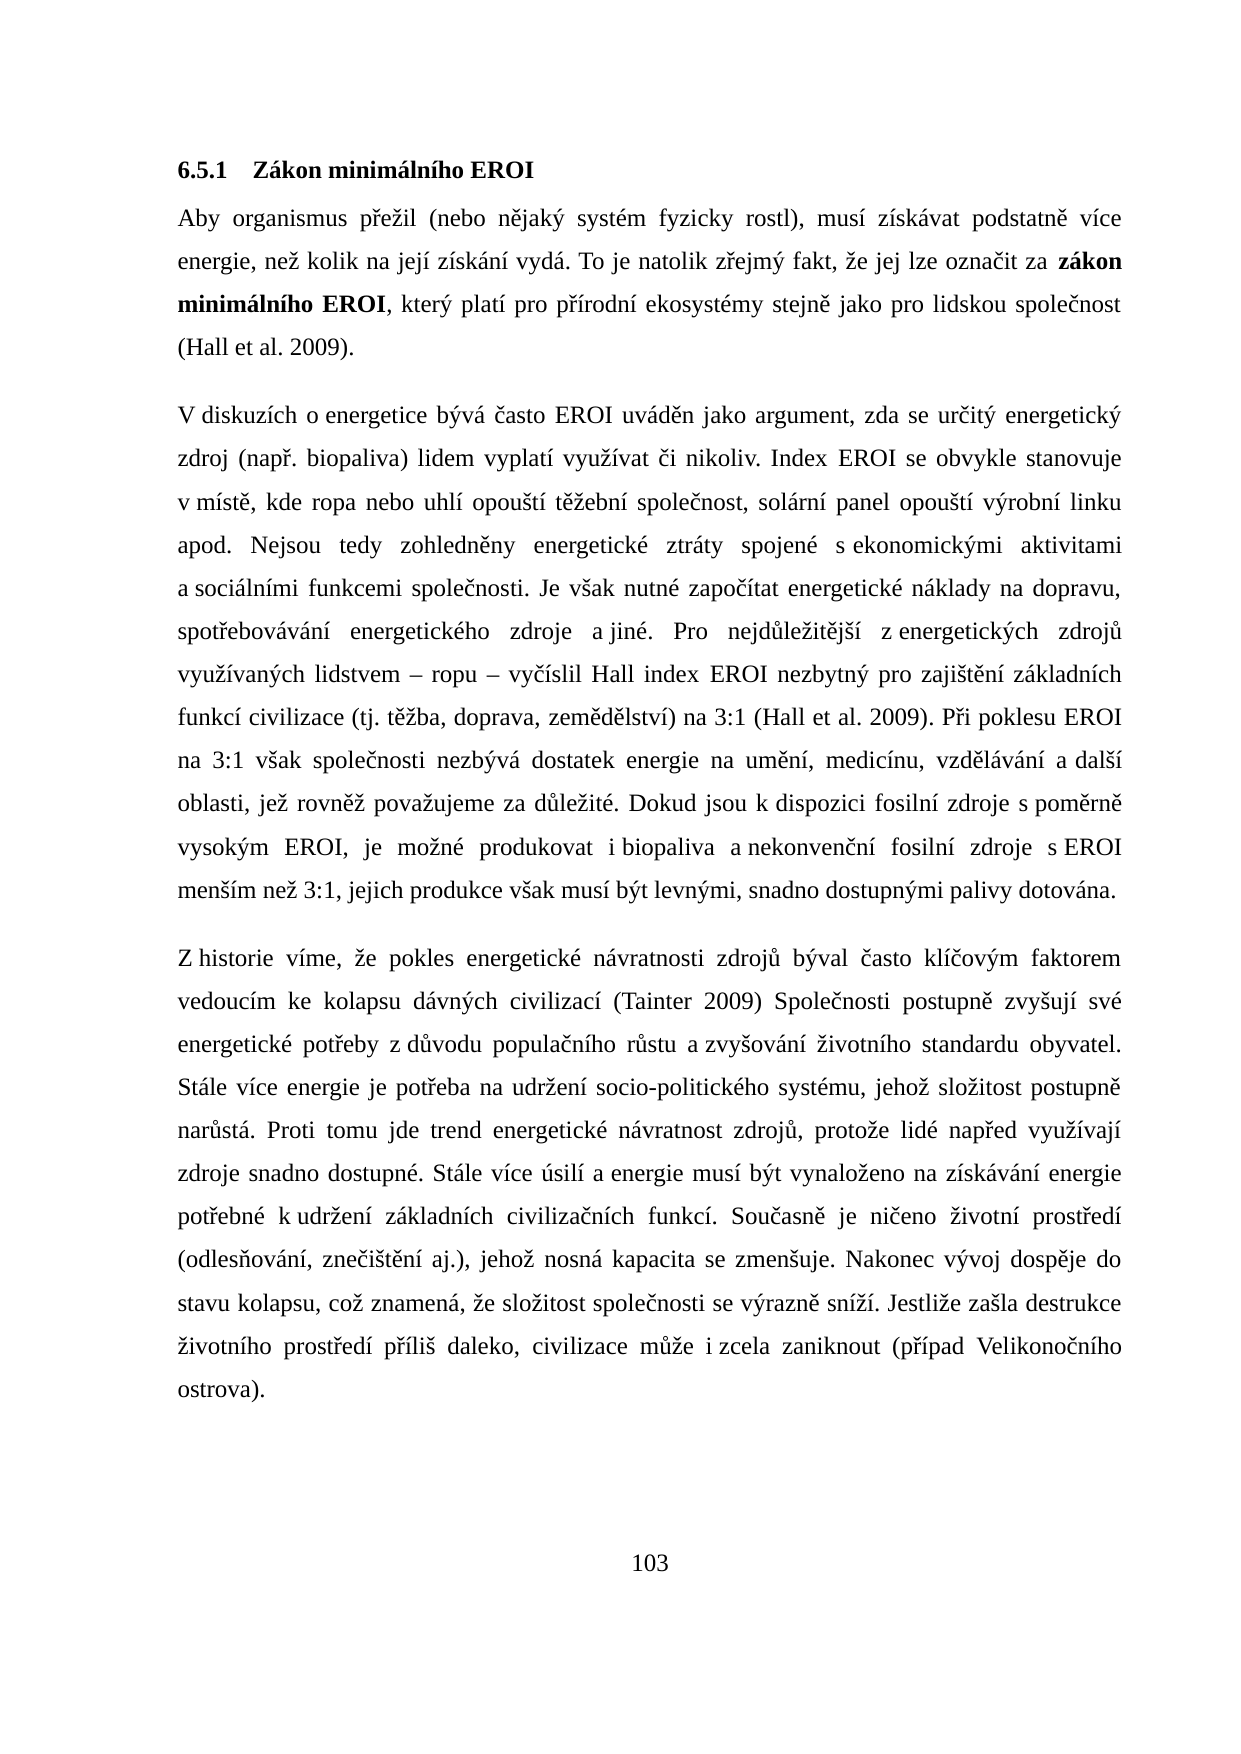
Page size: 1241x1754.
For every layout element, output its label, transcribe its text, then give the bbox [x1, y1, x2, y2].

text V diskuzích o energetice bývá často EROI uváděn jako argument, zda se určitý energetický zdroj (např. biopaliva) lidem vyplatí využívat či nikoliv. Index EROI se obvykle stanovuje v místě, kde ropa nebo uhlí opouští těžební společnost, solární panel opouští výrobní linku apod. Nejsou tedy zohledněny energetické ztráty spojené s ekonomickými aktivitami a sociálními funkcemi společnosti. Je však nutné započítat energetické náklady na dopravu, spotřebovávání energetického zdroje a jiné. Pro nejdůležitější z energetických zdrojů využívaných lidstvem – ropu – vyčíslil Hall index EROI nezbytný pro zajištění základních funkcí civilizace (tj. těžba, doprava, zemědělství) na 3:1 (Hall et al. 2009). Při poklesu EROI na 3:1 však společnosti nezbývá dostatek energie na umění, medicínu, vzdělávání a další oblasti, jež rovněž považujeme za důležité. Dokud jsou k dispozici fosilní zdroje s poměrně vysokým EROI, je možné produkovat i biopaliva a nekonvenční fosilní zdroje s EROI menším než 3:1, jejich produkce však musí být levnými, snadno dostupnými palivy dotována. [177, 400, 1122, 903]
text Z historie víme, že pokles energetické návratnosti zdrojů býval často klíčovým faktorem vedoucím ke kolapsu dávných civilizací (Tainter 2009) Společnosti postupně zvyšují své energetické potřeby z důvodu populačního růstu a zvyšování životního standardu obyvatel. Stále více energie je potřeba na udržení socio-politického systému, jehož složitost postupně narůstá. Proti tomu jde trend energetické návratnost zdrojů, protože lidé napřed využívají zdroje snadno dostupné. Stále více úsilí a energie musí být vynaloženo na získávání energie potřebné k udržení základních civilizačních funkcí. Současně je ničeno životní prostředí (odlesňování, znečištění aj.), jehož nosná kapacita se zmenšuje. Nakonec vývoj dospěje do stavu kolapsu, což znamená, že složitost společnosti se výrazně sníží. Jestliže zašla destrukce životního prostředí příliš daleko, civilizace může i zcela zaniknout (případ Velikonočního ostrova). [177, 943, 1122, 1403]
subtitle Zákon minimálního EROI [177, 156, 1122, 184]
text Aby organismus přežil (nebo nějaký systém fyzicky rostl), musí získávat podstatně více energie, než kolik na její získání vydá. To je natolik zřejmý fakt, že jej lze označit za zákon minimálního EROI, který platí pro přírodní ekosystémy stejně jako pro lidskou společnost (Hall et al. 2009). [177, 203, 1122, 361]
